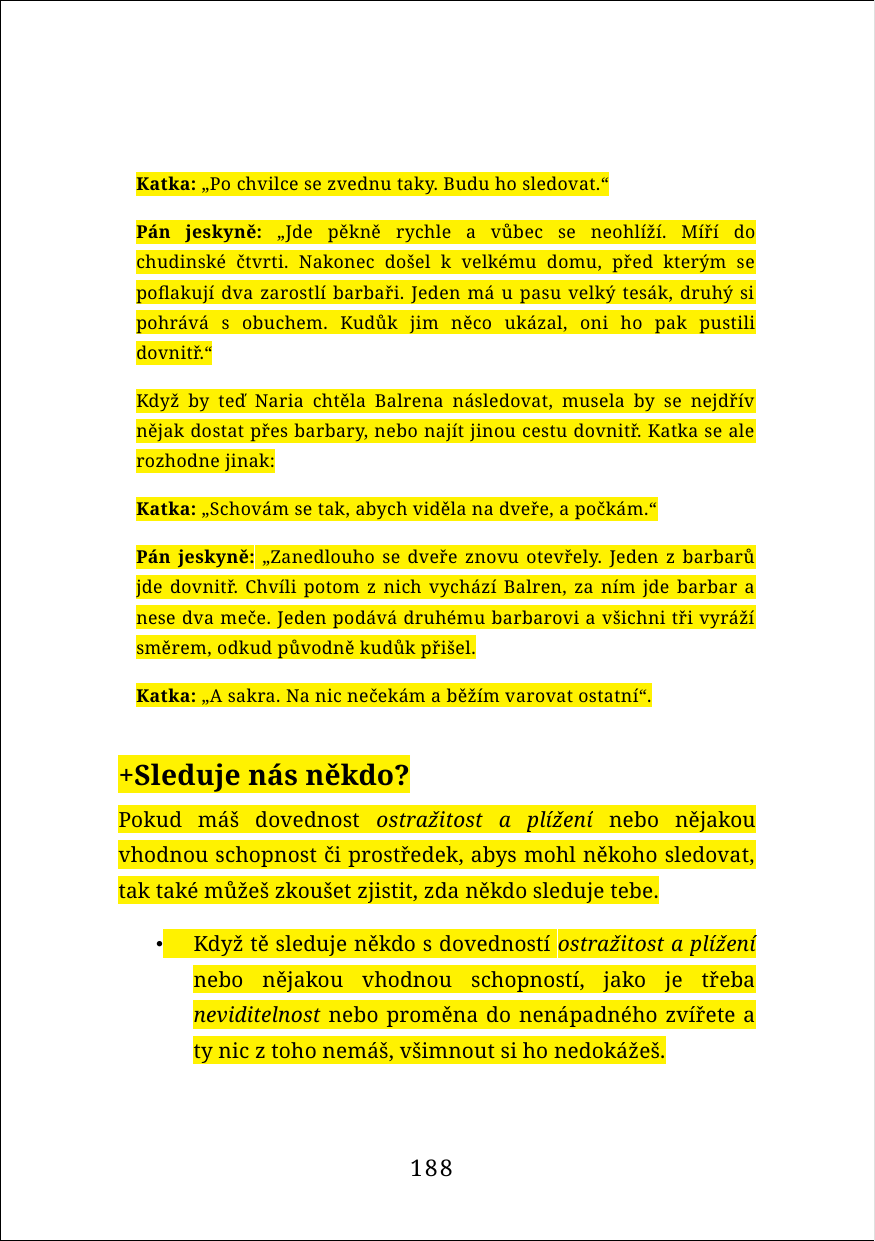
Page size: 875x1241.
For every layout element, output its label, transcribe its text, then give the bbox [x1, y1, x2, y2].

text Když by teď Naria chtěla Balrena následovat, musela by se nejdřív nějak dostat přes barbary, nebo najít jinou cestu dovnitř. Katka se ale rozhodne jinak: [136, 388, 756, 473]
subtitle +Sleduje nás někdo? [118, 755, 756, 793]
text Pán jeskyně: „Zanedlouho se dveře znovu otevřely. Jeden z barbarů jde dovnitř. Chvíli potom z nich vychází Balren, za ním jde barbar a nese dva meče. Jeden podává druhému barbarovi a všichni tři vyráží směrem, odkud původně kudůk přišel. [136, 545, 756, 659]
text Pán jeskyně: „Jde pěkně rychle a vůbec se neohlíží. Míří do chudinské čtvrti. Nakonec došel k velkému domu, před kterým se poflakují dva zarostlí barbaři. Jeden má u pasu velký tesák, druhý si pohrává s obuchem. Kudůk jim něco ukázal, oni ho pak pustili dovnitř.“ [136, 220, 756, 365]
list Když tě sleduje někdo s dovedností ostražitost a plížení nebo nějakou vhodnou schopností, jako je třeba neviditelnost nebo proměna do nenápadného zvířete a ty nic z toho nemáš, všimnout si ho nedokážeš. [156, 929, 756, 1064]
text Pokud máš dovednost ostražitost a plížení nebo nějakou vhodnou schopnost či prostředek, abys mohl někoho sledovat, tak také můžeš zkoušet zjistit, zda někdo sleduje tebe. [118, 805, 756, 904]
text Katka: „Schovám se tak, abych viděla na dveře, a počkám.“ [136, 497, 756, 521]
text Katka: „A sakra. Na nic nečekám a běžím varovat ostatní“. [136, 683, 756, 707]
text Katka: „Po chvilce se zvednu taky. Budu ho sledovat.“ [136, 172, 756, 196]
